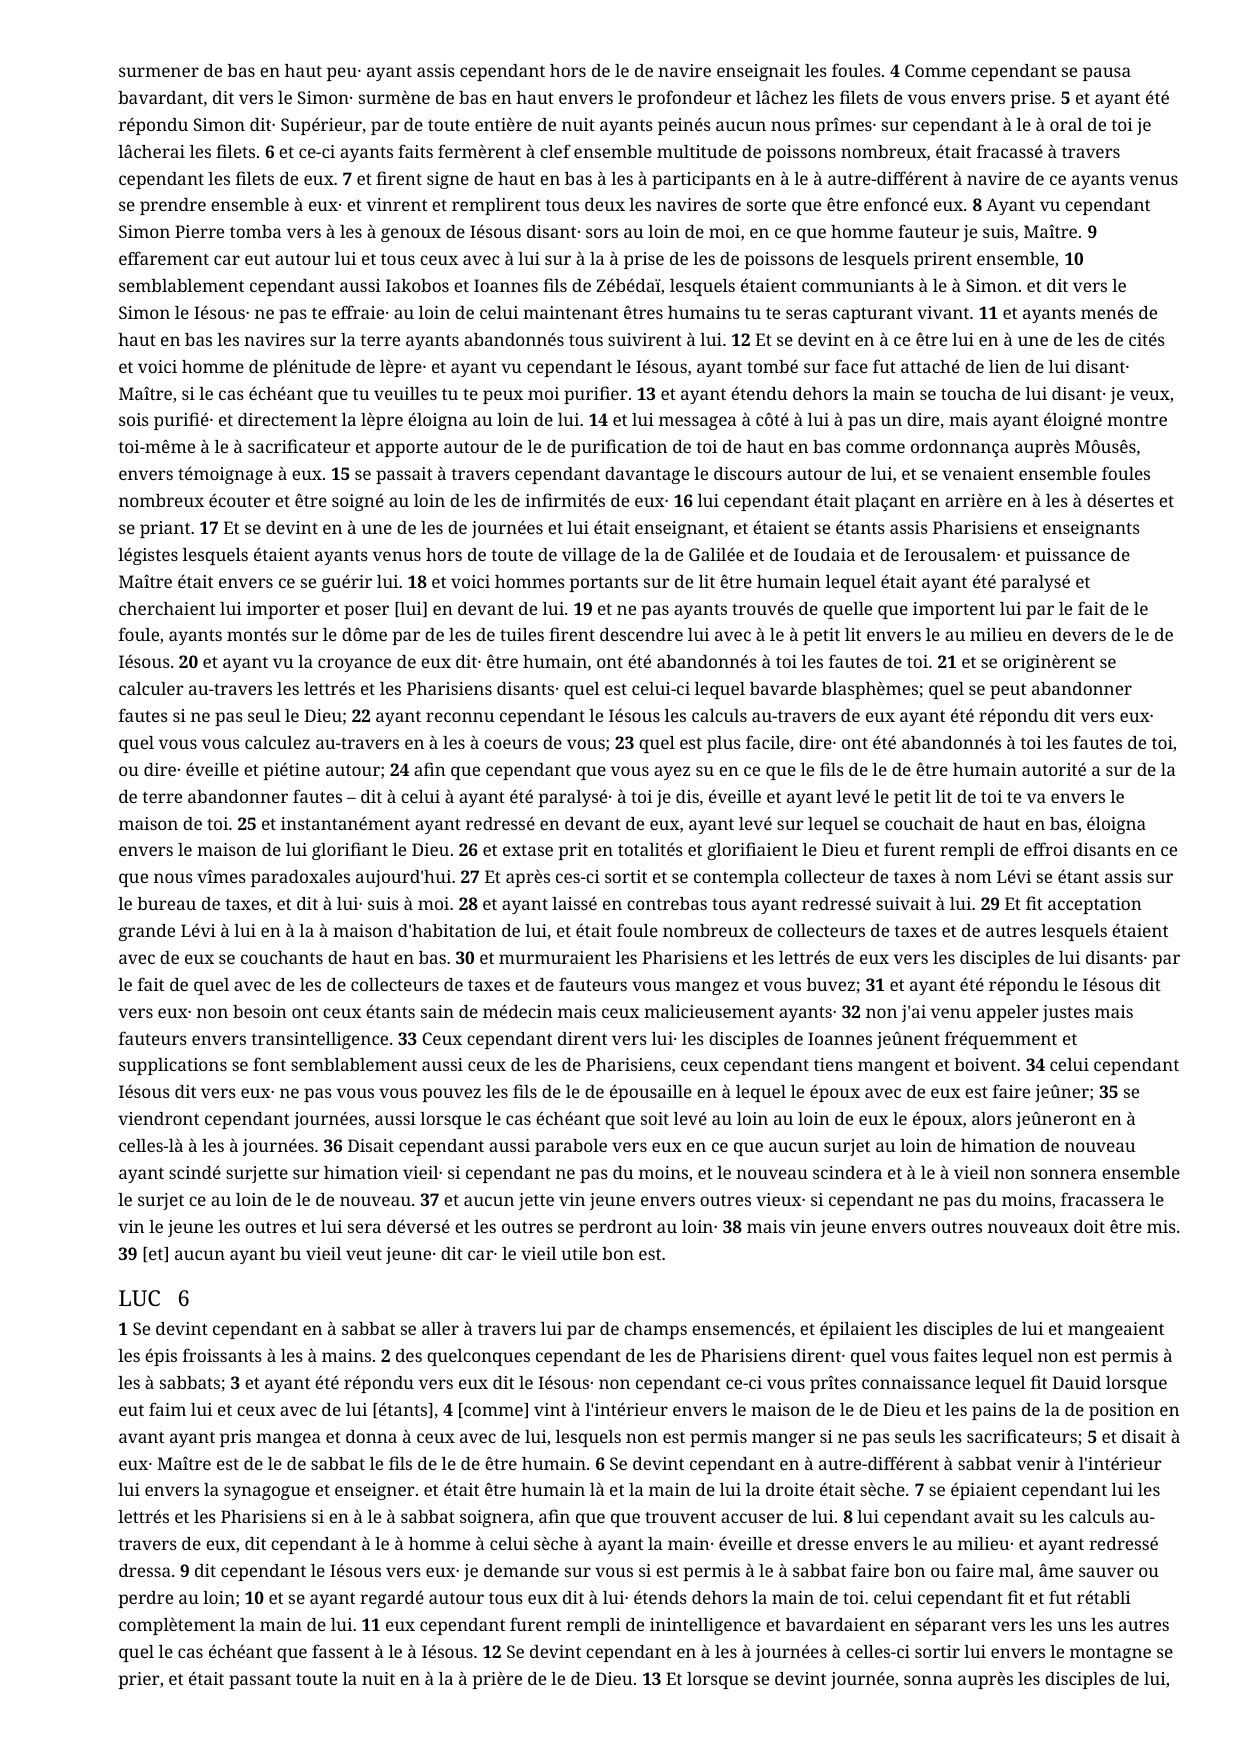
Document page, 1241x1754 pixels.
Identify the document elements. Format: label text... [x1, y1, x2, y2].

text 1 Se devint cependant en à sabbat se aller à travers lui par de champs ensemencés, et épilaient les disciples de lui et mangeaient les épis froissants à les à mains. 2 des quelconques cependant de les de Pharisiens dirent· quel vous faites lequel non est permis à les à sabbats; 3 et ayant été répondu vers eux dit le Iésous· non cependant ce-ci vous prîtes connaissance lequel fit Dauid lorsque eut faim lui et ceux avec de lui [étants], 4 [comme] vint à l'intérieur envers le maison de le de Dieu et les pains de la de position en avant ayant pris mangea et donna à ceux avec de lui, lesquels non est permis manger si ne pas seuls les sacrificateurs; 5 et disait à eux· Maître est de le de sabbat le fils de le de être humain. 6 Se devint cependant en à autre-différent à sabbat venir à l'intérieur lui envers la synagogue et enseigner. et était être humain là et la main de lui la droite était sèche. 7 se épiaient cependant lui les lettrés et les Pharisiens si en à le à sabbat soignera, afin que que trouvent accuser de lui. 8 lui cependant avait su les calculs au-travers de eux, dit cependant à le à homme à celui sèche à ayant la main· éveille et dresse envers le au milieu· et ayant redressé dressa. 9 dit cependant le Iésous vers eux· je demande sur vous si est permis à le à sabbat faire bon ou faire mal, âme sauver ou perdre au loin; 10 et se ayant regardé autour tous eux dit à lui· étends dehors la main de toi. celui cependant fit et fut rétabli complètement la main de lui. 11 eux cependant furent rempli de inintelligence et bavardaient en séparant vers les uns les autres quel le cas échéant que fassent à le à Iésous. 12 Se devint cependant en à les à journées à celles-ci sortir lui envers le montagne se prier, et était passant toute la nuit en à la à prière de le de Dieu. 13 Et lorsque se devint journée, sonna auprès les disciples de lui, [118, 1317, 1181, 1690]
text LUC 6 [118, 1283, 1181, 1313]
text surmener de bas en haut peu· ayant assis cependant hors de le de navire enseignait les foules. 4 Comme cependant se pausa bavardant, dit vers le Simon· surmène de bas en haut envers le profondeur et lâchez les filets de vous envers prise. 5 et ayant été répondu Simon dit· Supérieur, par de toute entière de nuit ayants peinés aucun nous prîmes· sur cependant à le à oral de toi je lâcherai les filets. 6 et ce-ci ayants faits fermèrent à clef ensemble multitude de poissons nombreux, était fracassé à travers cependant les filets de eux. 7 et firent signe de haut en bas à les à participants en à le à autre-différent à navire de ce ayants venus se prendre ensemble à eux· et vinrent et remplirent tous deux les navires de sorte que être enfoncé eux. 8 Ayant vu cependant Simon Pierre tomba vers à les à genoux de Iésous disant· sors au loin de moi, en ce que homme fauteur je suis, Maître. 9 effarement car eut autour lui et tous ceux avec à lui sur à la à prise de les de poissons de lesquels prirent ensemble, 10 semblablement cependant aussi Iakobos et Ioannes fils de Zébédaï, lesquels étaient communiants à le à Simon. et dit vers le Simon le Iésous· ne pas te effraie· au loin de celui maintenant êtres humains tu te seras capturant vivant. 11 et ayants menés de haut en bas les navires sur la terre ayants abandonnés tous suivirent à lui. 12 Et se devint en à ce être lui en à une de les de cités et voici homme de plénitude de lèpre· et ayant vu cependant le Iésous, ayant tombé sur face fut attaché de lien de lui disant· Maître, si le cas échéant que tu veuilles tu te peux moi purifier. 13 et ayant étendu dehors la main se toucha de lui disant· je veux, sois purifié· et directement la lèpre éloigna au loin de lui. 14 et lui messagea à côté à lui à pas un dire, mais ayant éloigné montre toi-même à le à sacrificateur et apporte autour de le de purification de toi de haut en bas comme ordonnança auprès Môusês, envers témoignage à eux. 15 se passait à travers cependant davantage le discours autour de lui, et se venaient ensemble foules nombreux écouter et être soigné au loin de les de infirmités de eux· 16 lui cependant était plaçant en arrière en à les à désertes et se priant. 17 Et se devint en à une de les de journées et lui était enseignant, et étaient se étants assis Pharisiens et enseignants légistes lesquels étaient ayants venus hors de toute de village de la de Galilée et de Ioudaia et de Ierousalem· et puissance de Maître était envers ce se guérir lui. 18 et voici hommes portants sur de lit être humain lequel était ayant été paralysé et cherchaient lui importer et poser [lui] en devant de lui. 19 et ne pas ayants trouvés de quelle que importent lui par le fait de le foule, ayants montés sur le dôme par de les de tuiles firent descendre lui avec à le à petit lit envers le au milieu en devers de le de Iésous. 20 et ayant vu la croyance de eux dit· être humain, ont été abandonnés à toi les fautes de toi. 21 et se originèrent se calculer au-travers les lettrés et les Pharisiens disants· quel est celui-ci lequel bavarde blasphèmes; quel se peut abandonner fautes si ne pas seul le Dieu; 22 ayant reconnu cependant le Iésous les calculs au-travers de eux ayant été répondu dit vers eux· quel vous vous calculez au-travers en à les à coeurs de vous; 23 quel est plus facile, dire· ont été abandonnés à toi les fautes de toi, ou dire· éveille et piétine autour; 24 afin que cependant que vous ayez su en ce que le fils de le de être humain autorité a sur de la de terre abandonner fautes – dit à celui à ayant été paralysé· à toi je dis, éveille et ayant levé le petit lit de toi te va envers le maison de toi. 25 et instantanément ayant redressé en devant de eux, ayant levé sur lequel se couchait de haut en bas, éloigna envers le maison de lui glorifiant le Dieu. 26 et extase prit en totalités et glorifiaient le Dieu et furent rempli de effroi disants en ce que nous vîmes paradoxales aujourd'hui. 27 Et après ces-ci sortit et se contempla collecteur de taxes à nom Lévi se étant assis sur le bureau de taxes, et dit à lui· suis à moi. 28 et ayant laissé en contrebas tous ayant redressé suivait à lui. 29 Et fit acceptation grande Lévi à lui en à la à maison d'habitation de lui, et était foule nombreux de collecteurs de taxes et de autres lesquels étaient avec de eux se couchants de haut en bas. 30 et murmuraient les Pharisiens et les lettrés de eux vers les disciples de lui disants· par le fait de quel avec de les de collecteurs de taxes et de fauteurs vous mangez et vous buvez; 31 et ayant été répondu le Iésous dit vers eux· non besoin ont ceux étants sain de médecin mais ceux malicieusement ayants· 32 non j'ai venu appeler justes mais fauteurs envers transintelligence. 33 Ceux cependant dirent vers lui· les disciples de Ioannes jeûnent fréquemment et supplications se font semblablement aussi ceux de les de Pharisiens, ceux cependant tiens mangent et boivent. 34 celui cependant Iésous dit vers eux· ne pas vous vous pouvez les fils de le de épousaille en à lequel le époux avec de eux est faire jeûner; 35 se viendront cependant journées, aussi lorsque le cas échéant que soit levé au loin au loin de eux le époux, alors jeûneront en à celles-là à les à journées. 36 Disait cependant aussi parabole vers eux en ce que aucun surjet au loin de himation de nouveau ayant scindé surjette sur himation vieil· si cependant ne pas du moins, et le nouveau scindera et à le à vieil non sonnera ensemble le surjet ce au loin de le de nouveau. 37 et aucun jette vin jeune envers outres vieux· si cependant ne pas du moins, fracassera le vin le jeune les outres et lui sera déversé et les outres se perdront au loin· 38 mais vin jeune envers outres nouveaux doit être mis. 39 [et] aucun ayant bu vieil veut jeune· dit car· le vieil utile bon est. [118, 59, 1181, 1265]
